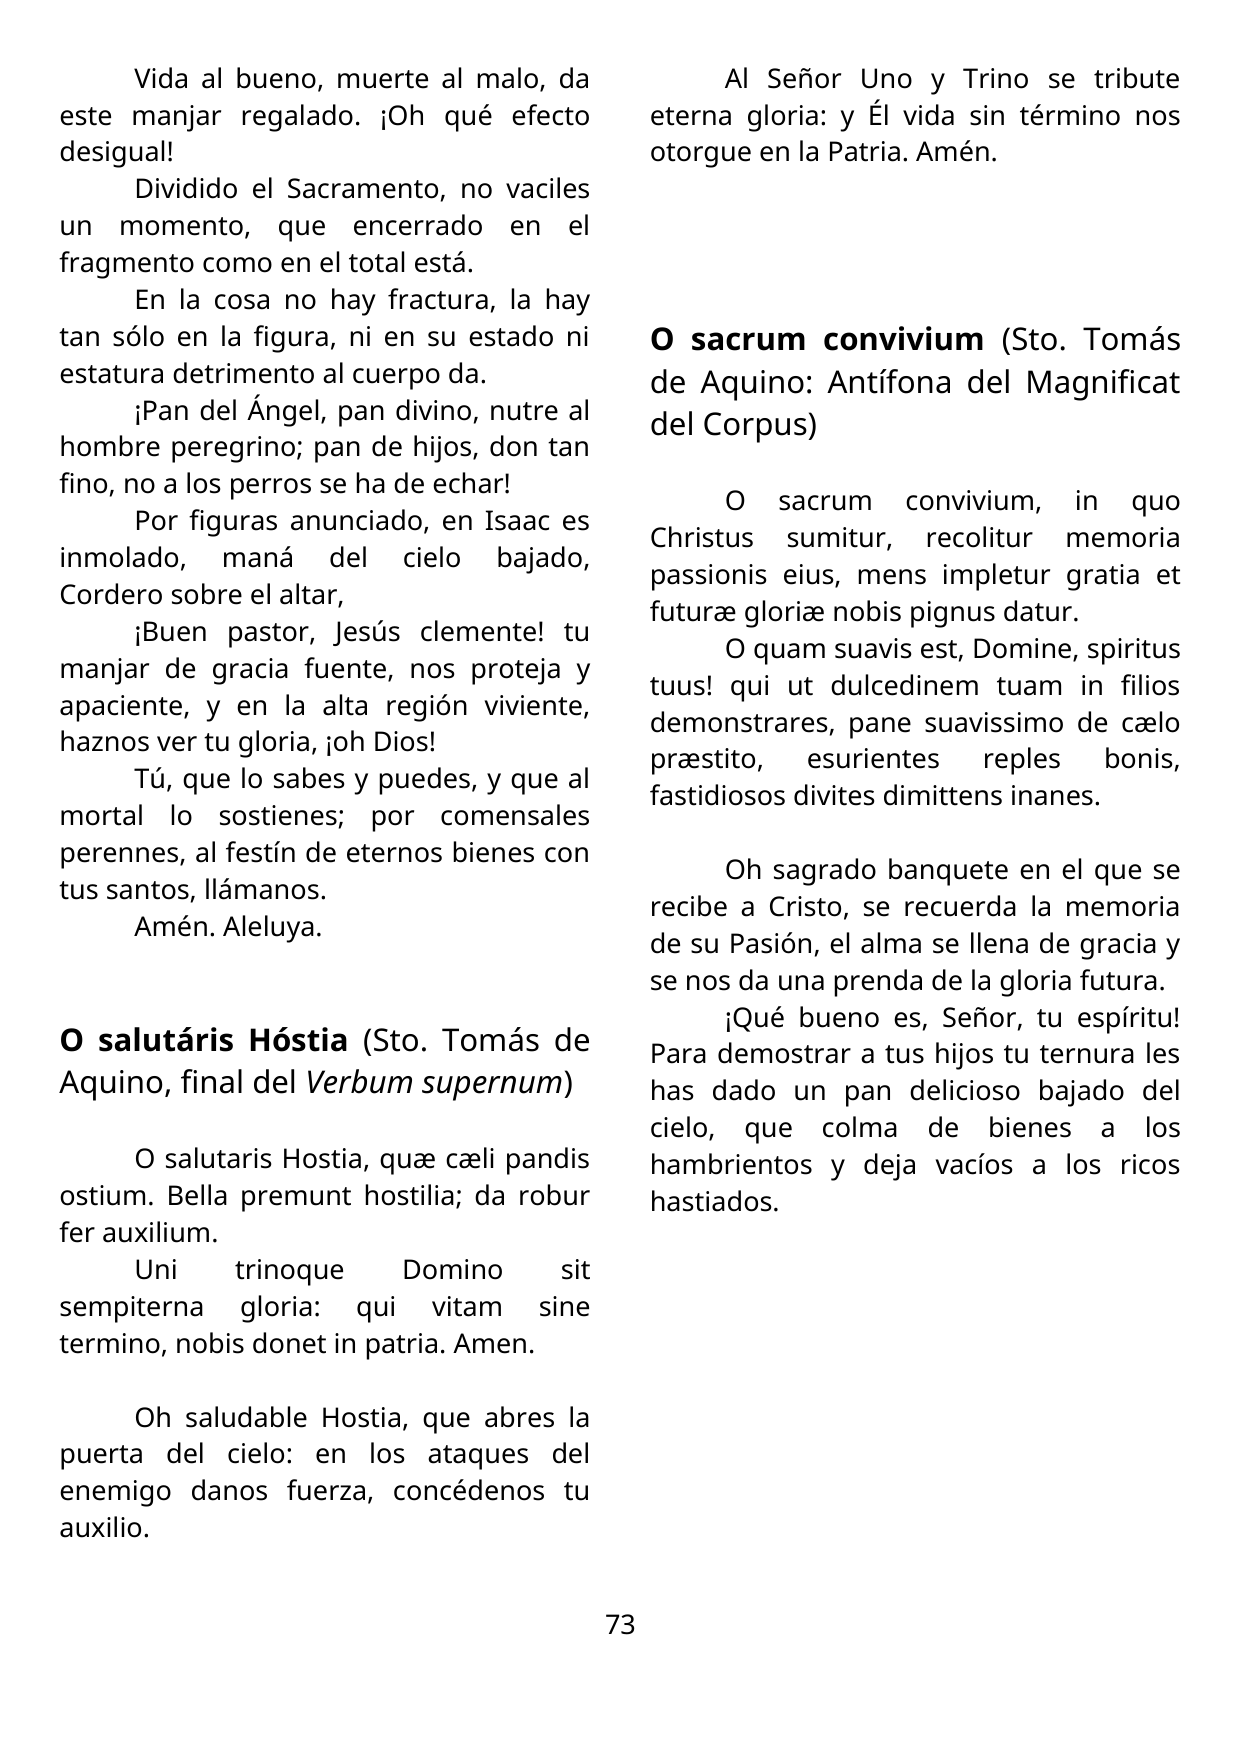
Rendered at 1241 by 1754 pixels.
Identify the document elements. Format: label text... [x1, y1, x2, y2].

subtitle ¡Qué bueno es, Señor, tu espíritu! Para demostrar a tus hijos tu ternura les has dado un pan delicioso bajado del cielo, que colma de bienes a los hambrientos y deja vacíos a los ricos hastiados. [649, 998, 1181, 1219]
subtitle Al Señor Uno y Trino se tribute eterna gloria: y Él vida sin término nos otorgue en la Patria. Amén. [649, 59, 1181, 170]
subtitle Oh sagrado banquete en el que se recibe a Cristo, se recuerda la memoria de su Pasión, el alma se llena de gracia y se nos da una prenda de la gloria futura. [649, 851, 1181, 998]
subtitle Por figuras anunciado, en Isaac es inmolado, maná del cielo bajado, Cordero sobre el altar, [59, 502, 591, 612]
subtitle O salutáris Hóstia (Sto. Tomás de Aquino, final del Verbum supernum) [59, 1018, 591, 1103]
subtitle Tú, que lo sabes y puedes, y que al mortal lo sostienes; por comensales perennes, al festín de eternos bienes con tus santos, llámanos. [59, 760, 591, 907]
subtitle Dividido el Sacramento, no vaciles un momento, que encerrado en el fragmento como en el total está. [59, 170, 591, 280]
subtitle O salutaris Hostia, quæ cæli pandis ostium. Bella premunt hostilia; da robur fer auxilium. [59, 1140, 591, 1251]
subtitle Vida al bueno, muerte al malo, da este manjar regalado. ¡Oh qué efecto desigual! [59, 59, 591, 170]
subtitle En la cosa no hay fractura, la hay tan sólo en la figura, ni en su estado ni estatura detrimento al cuerpo da. [59, 280, 591, 391]
subtitle O sacrum convivium (Sto. Tomás de Aquino: Antífona del Magnificat del Corpus) [649, 317, 1181, 445]
subtitle Oh saludable Hostia, que abres la puerta del cielo: en los ataques del enemigo danos fuerza, concédenos tu auxilio. [59, 1398, 591, 1546]
subtitle ¡Buen pastor, Jesús clemente! tu manjar de gracia fuente, nos proteja y apaciente, y en la alta región viviente, haznos ver tu gloria, ¡oh Dios! [59, 612, 591, 760]
subtitle O sacrum convivium, in quo Christus sumitur, recolitur memoria passionis eius, mens impletur gratia et futuræ gloriæ nobis pignus datur. [649, 482, 1181, 629]
subtitle Amén. Aleluya. [59, 907, 591, 944]
subtitle O quam suavis est, Domine, spiritus tuus! qui ut dulcedinem tuam in filios demonstrares, pane suavissimo de cælo præstito, esurientes reples bonis, fastidiosos divites dimittens inanes. [649, 629, 1181, 814]
subtitle Uni trinoque Domino sit sempiterna gloria: qui vitam sine termino, nobis donet in patria. Amen. [59, 1251, 591, 1361]
subtitle ¡Pan del Ángel, pan divino, nutre al hombre peregrino; pan de hijos, don tan fino, no a los perros se ha de echar! [59, 391, 591, 502]
